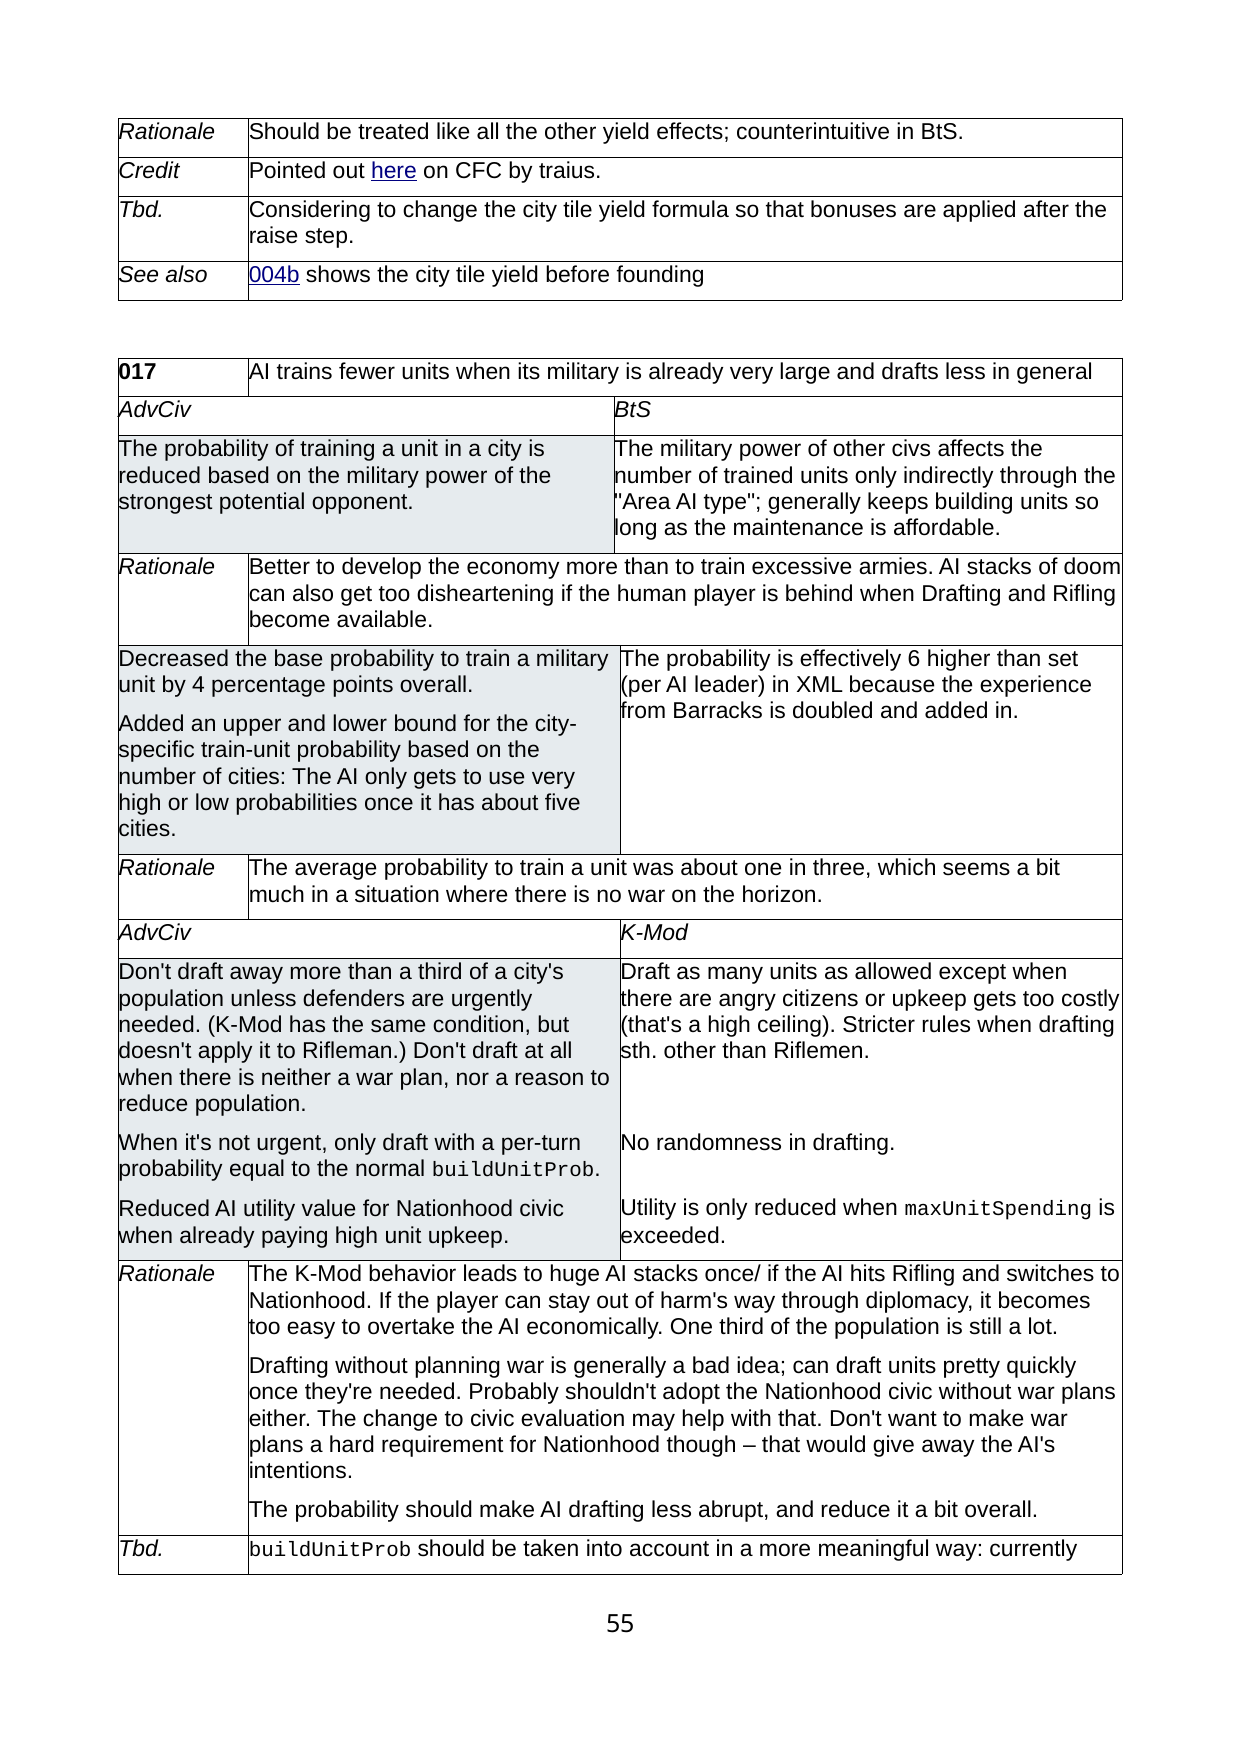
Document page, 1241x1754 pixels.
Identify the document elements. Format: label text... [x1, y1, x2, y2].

table_cell The K-Mod behavior leads to huge AI stacks once/ if the AI hits Rifling and switches to Nationhood. If the player can stay out of harm's way through diplomacy, it becomes too easy to overtake the AI economically. One third of the population is still a lot. Drafting without planning war is generally a bad idea; can draft units pretty quickly once they're needed. Probably shouldn't adopt the Nationhood civic without war plans either. The change to civic evaluation may help with that. Don't want to make war plans a hard requirement for Nationhood though – that would give away the AI's intentions. The probability should make AI drafting less abrupt, and reduce it a bit overall. [249, 1261, 1122, 1535]
table_cell K-Mod [621, 920, 1122, 958]
table_cell Tbd. [119, 1536, 248, 1574]
table_cell See also [119, 262, 248, 300]
table_cell AdvCiv [119, 397, 614, 435]
table_cell Draft as many units as allowed except when there are angry citizens or upkeep gets too costly (that's a high ceiling). Stricter rules when drafting sth. other than Riflemen. No randomness in drafting. Utility is only reduced when maxUnitSpending is exceeded. [621, 959, 1122, 1260]
table_cell buildUnitProb should be taken into account in a more meaningful way: currently [249, 1536, 1122, 1574]
table_cell The average probability to train a unit was about one in three, which seems a bit much in a situation where there is no war on the horizon. [249, 855, 1122, 919]
table_header AI trains fewer units when its military is already very large and drafts less in general [249, 359, 1122, 396]
table_cell The probability of training a unit in a city is reduced based on the military power of the strongest potential opponent. [119, 436, 614, 553]
table_cell Considering to change the city tile yield formula so that bonuses are applied after the raise step. [249, 197, 1122, 261]
table_cell Should be treated like all the other yield effects; counterintuitive in BtS. [249, 119, 1122, 157]
table_cell Rationale [119, 1261, 248, 1535]
table_cell Rationale [119, 119, 248, 157]
table_cell AdvCiv [119, 920, 620, 958]
table_cell Don't draft away more than a third of a city's population unless defenders are urgently needed. (K-Mod has the same condition, but doesn't apply it to Rifleman.) Don't draft at all when there is neither a war plan, nor a reason to reduce population. When it's not urgent, only draft with a per-turn probability equal to the normal buildUnitProb. Reduced AI utility value for Nationhood civic when already paying high unit upkeep. [119, 959, 620, 1260]
table_cell Credit [119, 158, 248, 196]
table_cell Decreased the base probability to train a military unit by 4 percentage points overall. Added an upper and lower bound for the city-specific train-unit probability based on the number of cities: The AI only gets to use very high or low probabilities once it has about five cities. [119, 646, 620, 854]
table_cell BtS [615, 397, 1122, 435]
table_cell Better to develop the economy more than to train excessive armies. AI stacks of doom can also get too disheartening if the human player is behind when Drafting and Rifling become available. [249, 554, 1122, 645]
table_cell The probability is effectively 6 higher than set (per AI leader) in XML because the experience from Barracks is doubled and added in. [621, 646, 1122, 854]
table_cell 004b shows the city tile yield before founding [249, 262, 1122, 300]
table_cell Tbd. [119, 197, 248, 261]
table_cell Rationale [119, 855, 248, 919]
table_header 017 [119, 359, 248, 396]
table_cell Rationale [119, 554, 248, 645]
table_cell The military power of other civs affects the number of trained units only indirectly through the "Area AI type"; generally keeps building units so long as the maintenance is affordable. [615, 436, 1122, 553]
table_cell Pointed out here on CFC by traius. [249, 158, 1122, 196]
